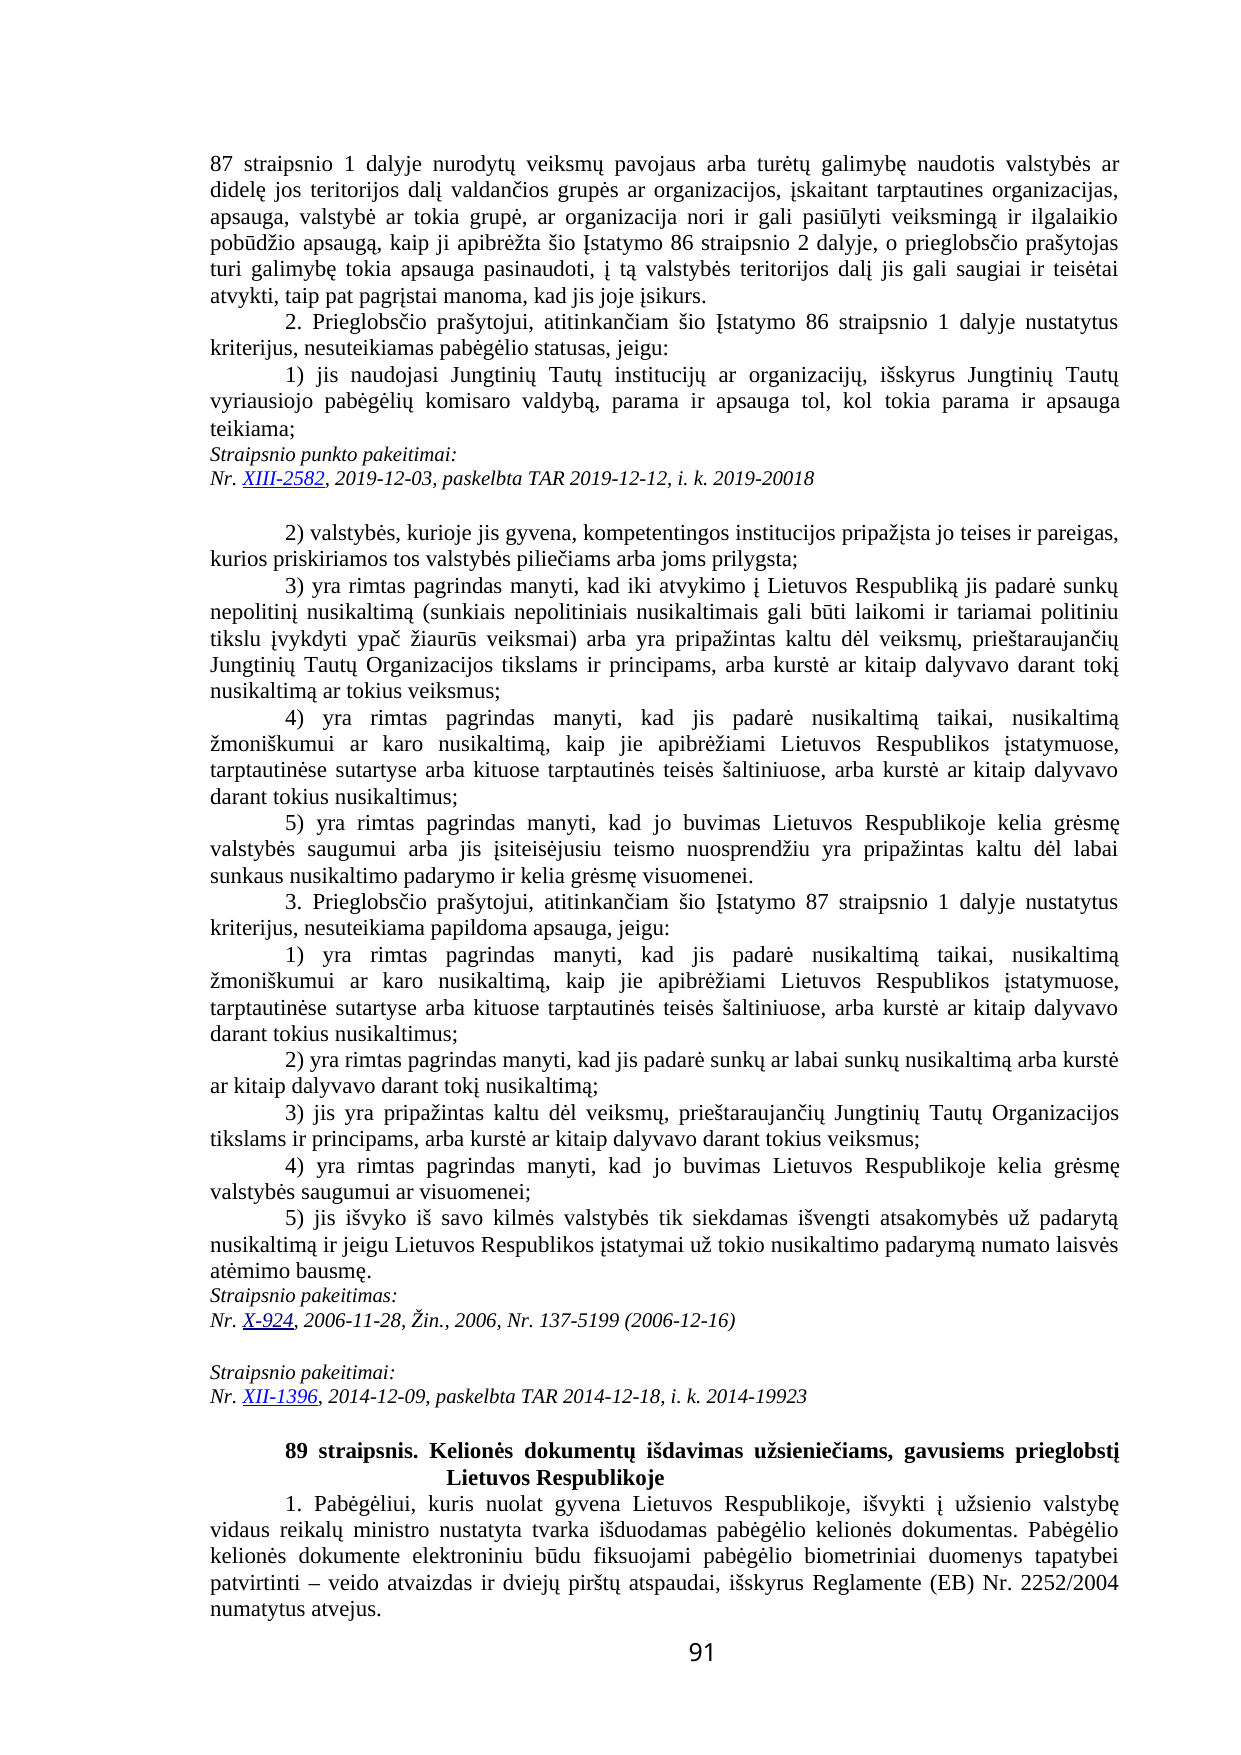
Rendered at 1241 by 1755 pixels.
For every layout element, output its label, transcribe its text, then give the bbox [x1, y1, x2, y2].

text 87 straipsnio 1 dalyje nurodytų veiksmų pavojaus arba turėtų galimybę naudotis valstybės ar didelę jos teritorijos dalį valdančios grupės ar organizacijos, įskaitant tarptautines organizacijas, apsauga, valstybė ar tokia grupė, ar organizacija nori ir gali pasiūlyti veiksmingą ir ilgalaikio pobūdžio apsaugą, kaip ji apibrėžta šio Įstatymo 86 straipsnio 2 dalyje, o prieglobsčio prašytojas turi galimybę tokia apsauga pasinaudoti, į tą valstybės teritorijos dalį jis gali saugiai ir teisėtai atvykti, taip pat pagrįstai manoma, kad jis joje įsikurs. [210, 150, 1120, 308]
text 5) jis išvyko iš savo kilmės valstybės tik siekdamas išvengti atsakomybės už padarytą nusikaltimą ir jeigu Lietuvos Respublikos įstatymai už tokio nusikaltimo padarymą numato laisvės atėmimo bausmę. [210, 1204, 1120, 1283]
text Nr. XIII-2582, 2019-12-03, paskelbta TAR 2019-12-12, i. k. 2019-20018 [210, 466, 1120, 490]
text 89 straipsnis. Kelionės dokumentų išdavimas užsieniečiams, gavusiems prieglobstį Lietuvos Respublikoje [285, 1437, 1120, 1490]
text 1. Pabėgėliui, kuris nuolat gyvena Lietuvos Respublikoje, išvykti į užsienio valstybę vidaus reikalų ministro nustatyta tvarka išduodamas pabėgėlio kelionės dokumentas. Pabėgėlio kelionės dokumente elektroniniu būdu fiksuojami pabėgėlio biometriniai duomenys tapatybei patvirtinti – veido atvaizdas ir dviejų pirštų atspaudai, išskyrus Reglamente (EB) Nr. 2252/2004 numatytus atvejus. [210, 1490, 1120, 1622]
text Straipsnio punkto pakeitimai: [210, 442, 1120, 466]
text 1) jis naudojasi Jungtinių Tautų institucijų ar organizacijų, išskyrus Jungtinių Tautų vyriausiojo pabėgėlių komisaro valdybą, parama ir apsauga tol, kol tokia parama ir apsauga teikiama; [210, 361, 1120, 442]
text Straipsnio pakeitimas: [210, 1283, 1120, 1307]
text Straipsnio pakeitimai: [210, 1360, 1120, 1384]
text Nr. XII-1396, 2014-12-09, paskelbta TAR 2014-12-18, i. k. 2014-19923 [210, 1384, 1120, 1408]
text 5) yra rimtas pagrindas manyti, kad jo buvimas Lietuvos Respublikoje kelia grėsmę valstybės saugumui arba jis įsiteisėjusiu teismo nuosprendžiu yra pripažintas kaltu dėl labai sunkaus nusikaltimo padarymo ir kelia grėsmę visuomenei. [210, 809, 1120, 888]
text 3) jis yra pripažintas kaltu dėl veiksmų, prieštaraujančių Jungtinių Tautų Organizacijos tikslams ir principams, arba kurstė ar kitaip dalyvavo darant tokius veiksmus; [210, 1099, 1120, 1152]
text 2) valstybės, kurioje jis gyvena, kompetentingos institucijos pripažįsta jo teises ir pareigas, kurios priskiriamos tos valstybės piliečiams arba joms prilygsta; [210, 519, 1120, 572]
text 4) yra rimtas pagrindas manyti, kad jis padarė nusikaltimą taikai, nusikaltimą žmoniškumui ar karo nusikaltimą, kaip jie apibrėžiami Lietuvos Respublikos įstatymuose, tarptautinėse sutartyse arba kituose tarptautinės teisės šaltiniuose, arba kurstė ar kitaip dalyvavo darant tokius nusikaltimus; [210, 704, 1120, 809]
text 1) yra rimtas pagrindas manyti, kad jis padarė nusikaltimą taikai, nusikaltimą žmoniškumui ar karo nusikaltimą, kaip jie apibrėžiami Lietuvos Respublikos įstatymuose, tarptautinėse sutartyse arba kituose tarptautinės teisės šaltiniuose, arba kurstė ar kitaip dalyvavo darant tokius nusikaltimus; [210, 941, 1120, 1046]
text 2. Prieglobsčio prašytojui, atitinkančiam šio Įstatymo 86 straipsnio 1 dalyje nustatytus kriterijus, nesuteikiamas pabėgėlio statusas, jeigu: [210, 308, 1120, 361]
text 3. Prieglobsčio prašytojui, atitinkančiam šio Įstatymo 87 straipsnio 1 dalyje nustatytus kriterijus, nesuteikiama papildoma apsauga, jeigu: [210, 888, 1120, 941]
text Nr. X-924, 2006-11-28, Žin., 2006, Nr. 137-5199 (2006-12-16) [210, 1307, 1120, 1332]
text 2) yra rimtas pagrindas manyti, kad jis padarė sunkų ar labai sunkų nusikaltimą arba kurstė ar kitaip dalyvavo darant tokį nusikaltimą; [210, 1046, 1120, 1099]
text 4) yra rimtas pagrindas manyti, kad jo buvimas Lietuvos Respublikoje kelia grėsmę valstybės saugumui ar visuomenei; [210, 1152, 1120, 1204]
text 3) yra rimtas pagrindas manyti, kad iki atvykimo į Lietuvos Respubliką jis padarė sunkų nepolitinį nusikaltimą (sunkiais nepolitiniais nusikaltimais gali būti laikomi ir tariamai politiniu tikslu įvykdyti ypač žiaurūs veiksmai) arba yra pripažintas kaltu dėl veiksmų, prieštaraujančių Jungtinių Tautų Organizacijos tikslams ir principams, arba kurstė ar kitaip dalyvavo darant tokį nusikaltimą ar tokius veiksmus; [210, 572, 1120, 704]
